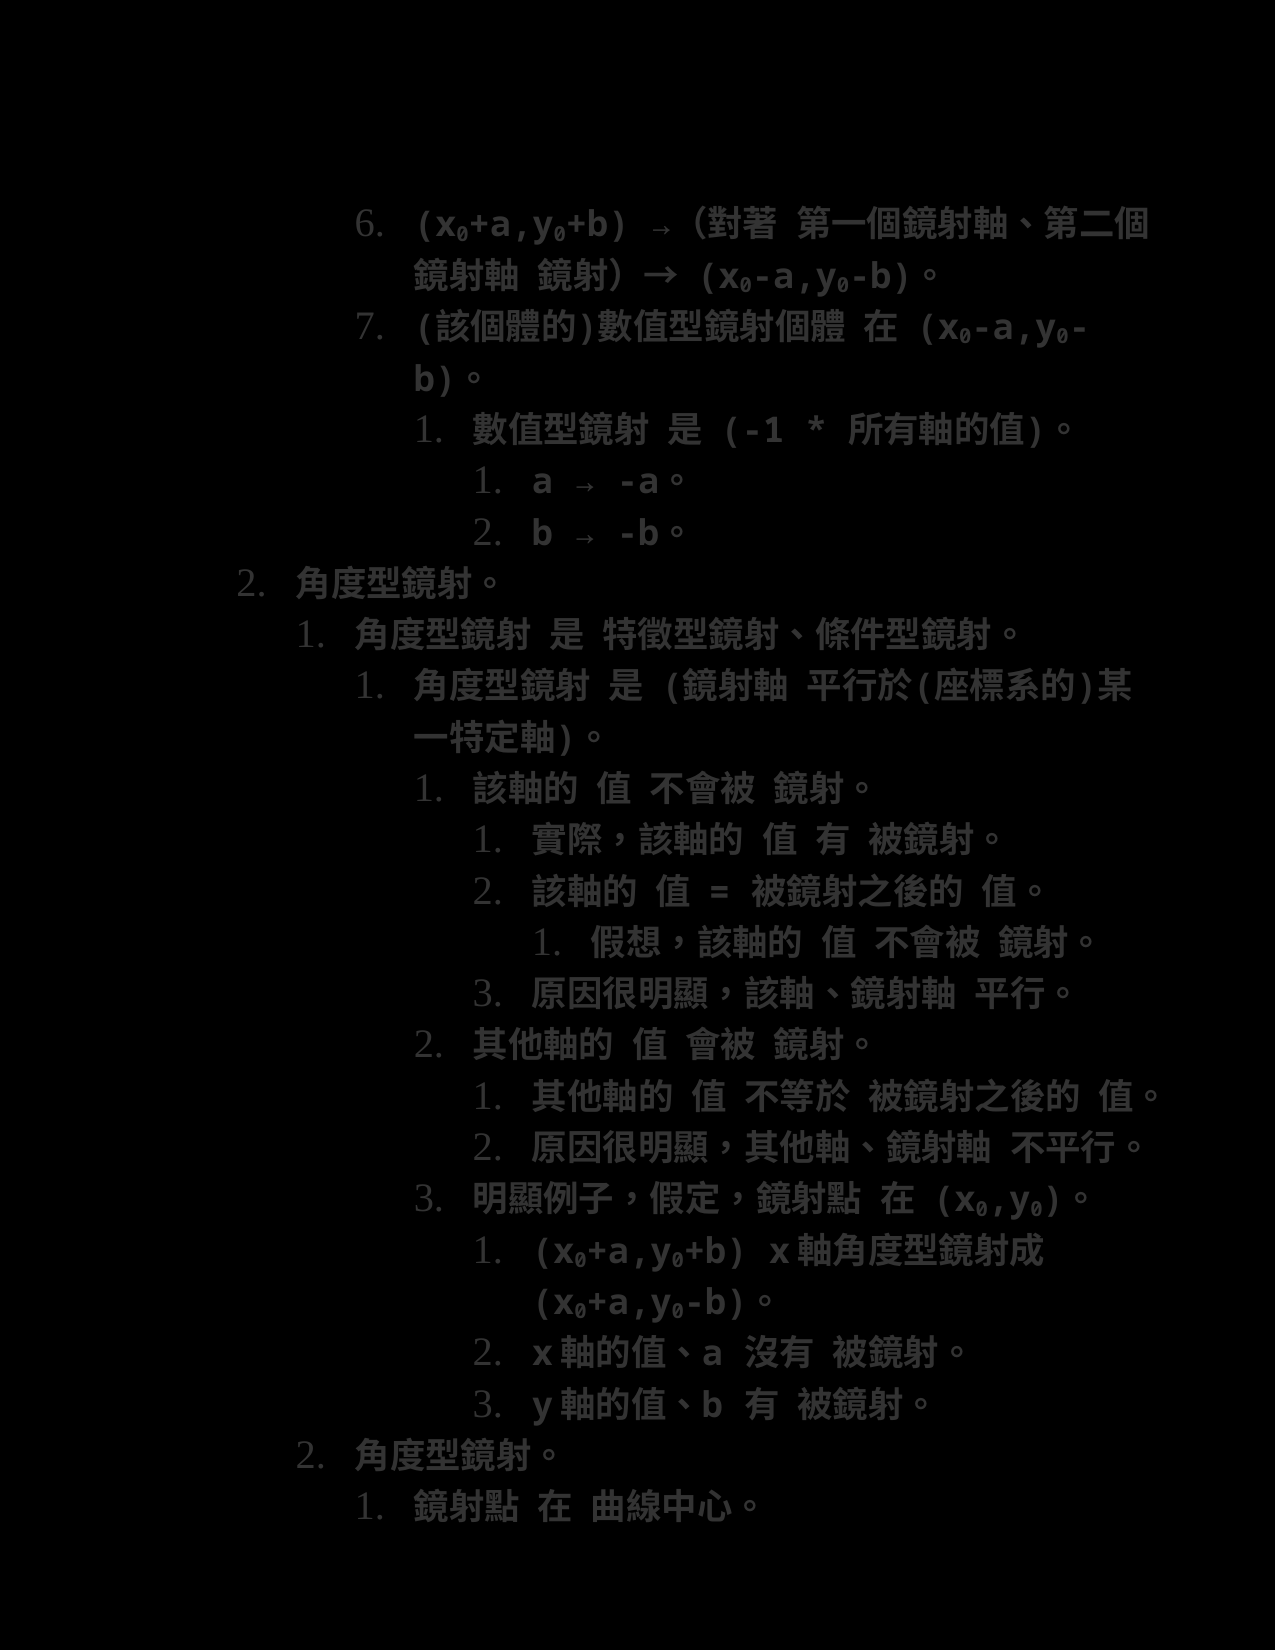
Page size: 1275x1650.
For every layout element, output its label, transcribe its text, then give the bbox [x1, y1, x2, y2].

list (x0+a,y0+b) →（對著 第一個鏡射軸、第二個鏡射軸 鏡射）→ (x0-a,y0-b)。 [354, 196, 1157, 298]
list x軸的值、a 沒有 被鏡射。 [472, 1325, 1157, 1376]
list 原因很明顯，該軸、鏡射軸 平行。 [472, 966, 1157, 1017]
list y軸的值、b 有 被鏡射。 [472, 1376, 1157, 1427]
list (該個體的)數值型鏡射個體 在 (x0-a,y0-b)。 [354, 298, 1157, 401]
list 數值型鏡射 是 (-1 * 所有軸的值)。 [413, 401, 1157, 453]
list 假想，該軸的 值 不會被 鏡射。 [532, 914, 1157, 966]
list 角度型鏡射 是 (鏡射軸 平行於(座標系的)某一特定軸)。 [354, 658, 1157, 761]
list 實際，該軸的 值 有 被鏡射。 [472, 812, 1157, 863]
list (x0+a,y0+b) x軸角度型鏡射成 (x0+a,y0-b)。 [472, 1222, 1157, 1325]
list 該軸的 值 = 被鏡射之後的 值。 [472, 863, 1157, 914]
list 原因很明顯，其他軸、鏡射軸 不平行。 [472, 1119, 1157, 1171]
list 鏡射點 在 曲線中心。 [354, 1479, 1157, 1530]
list 角度型鏡射 是 特徵型鏡射、條件型鏡射。 [295, 607, 1157, 658]
list 該軸的 值 不會被 鏡射。 [413, 761, 1157, 812]
list 其他軸的 值 不等於 被鏡射之後的 值。 [472, 1068, 1157, 1119]
list a → -a。 [472, 453, 1157, 504]
list 角度型鏡射。 [295, 1427, 1157, 1479]
list 明顯例子，假定，鏡射點 在 (x0,y0)。 [413, 1171, 1157, 1222]
list b → -b。 [472, 504, 1157, 555]
list 其他軸的 值 會被 鏡射。 [413, 1017, 1157, 1068]
list 角度型鏡射。 [236, 555, 1157, 607]
